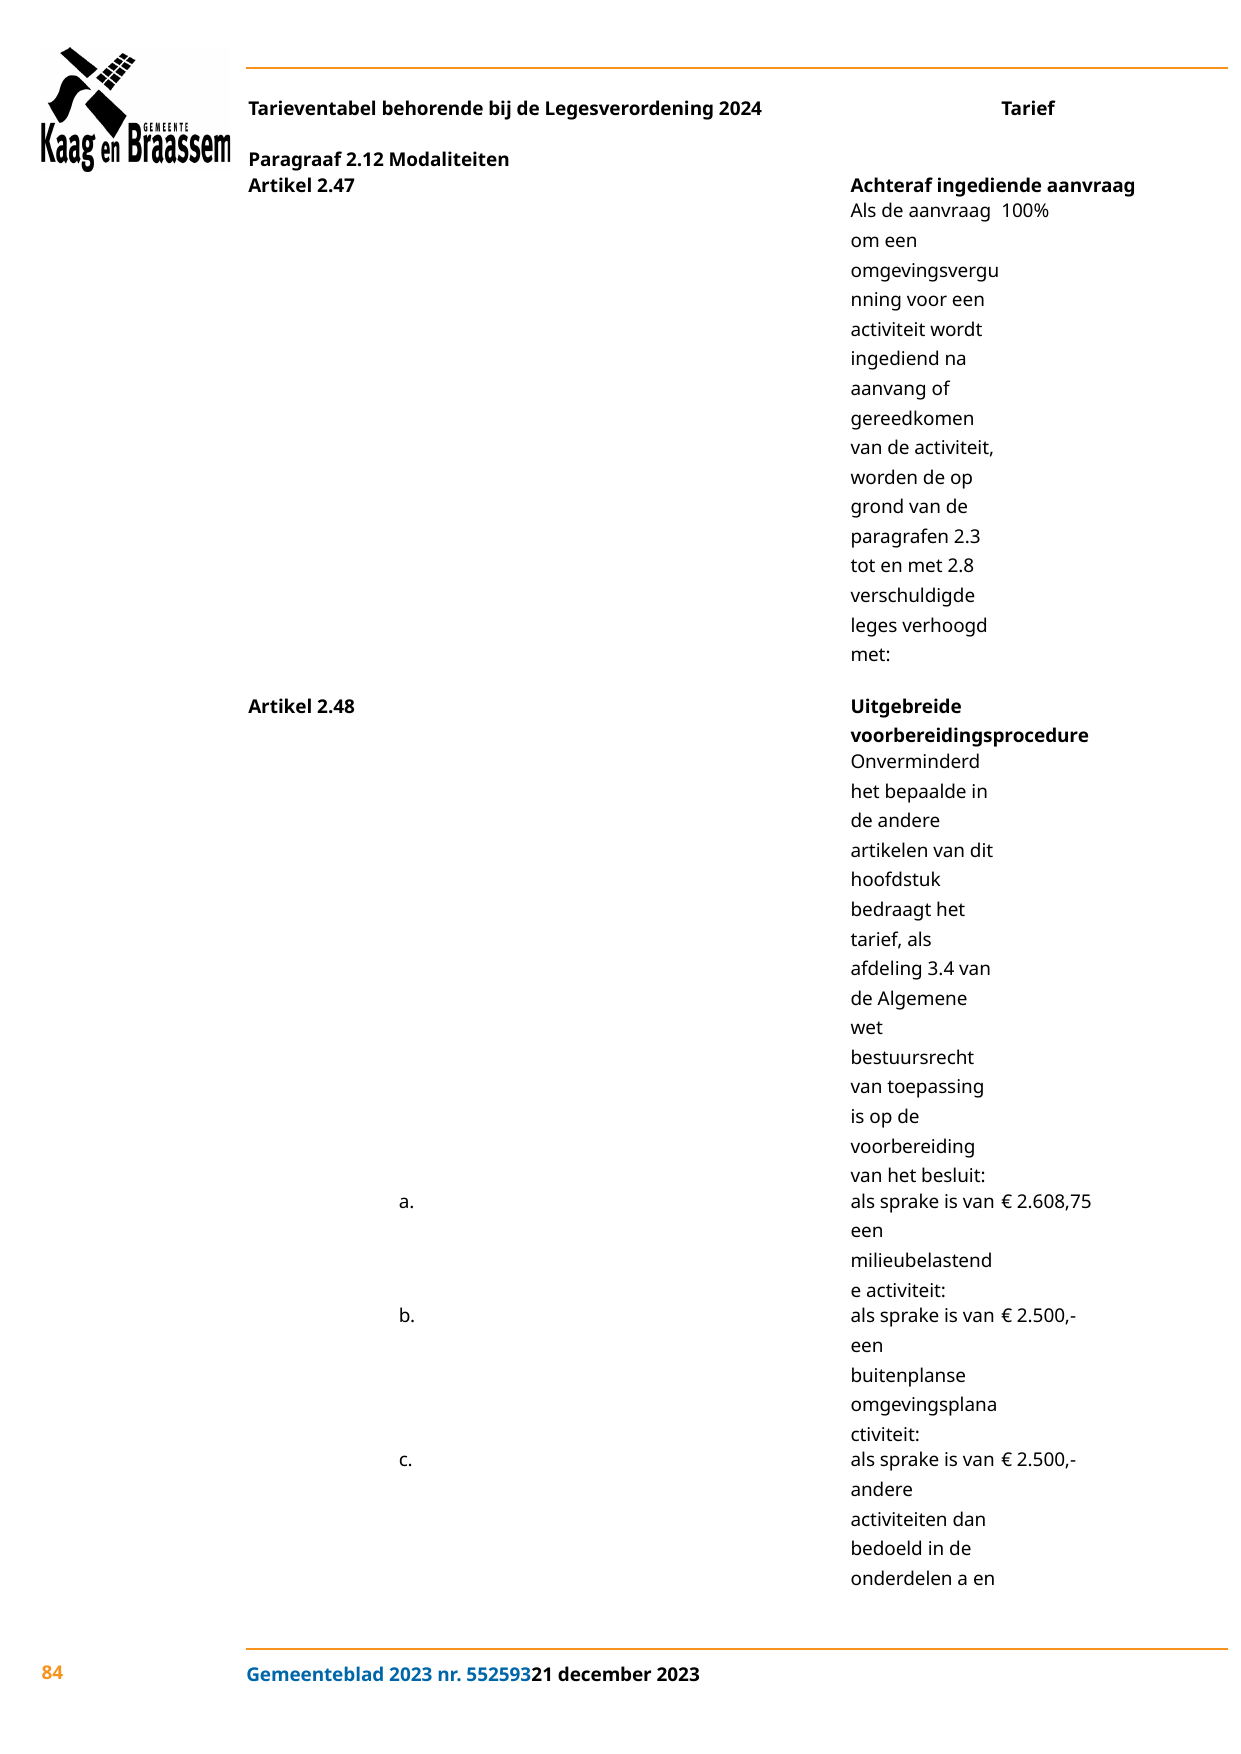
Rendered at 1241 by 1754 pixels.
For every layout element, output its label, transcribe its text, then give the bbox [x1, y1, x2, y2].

table_cell [248, 1447, 398, 1591]
table_cell € 2.500,- [1001, 1303, 1152, 1447]
table_cell Artikel 2.48 [248, 693, 850, 748]
table_cell [248, 748, 850, 1188]
table_cell Artikel 2.47 [248, 172, 850, 198]
table_cell [248, 1188, 398, 1303]
table_cell c. [399, 1447, 850, 1591]
table_cell als sprake is van andere activiteiten dan bedoeld in de onderdelen a en [850, 1447, 1001, 1591]
table_cell [248, 198, 850, 667]
table_header Tarieventabel behorende bij de Legesverordening 2024 [248, 95, 1001, 121]
table_cell b. [399, 1303, 850, 1447]
table_cell € 2.608,75 [1001, 1188, 1152, 1303]
picture [41, 47, 231, 172]
table_cell Paragraaf 2.12 Modaliteiten [248, 146, 1152, 172]
table_header Tarief [1001, 95, 1152, 121]
table_cell a. [399, 1188, 850, 1303]
table_cell 100% [1001, 198, 1152, 667]
table_cell [1001, 748, 1152, 1188]
table_cell [248, 1303, 398, 1447]
table_cell [248, 667, 1152, 693]
table_cell als sprake is van een buitenplanse omgevingsplanactiviteit: [850, 1303, 1001, 1447]
table_cell € 2.500,- [1001, 1447, 1152, 1591]
table_cell als sprake is van een milieubelastende activiteit: [850, 1188, 1001, 1303]
table_cell [248, 121, 1152, 146]
table_cell Uitgebreide voorbereidingsprocedure [850, 693, 1152, 748]
table_cell Onverminderd het bepaalde in de andere artikelen van dit hoofdstuk bedraagt het tarief, als afdeling 3.4 van de Algemene wet bestuursrecht van toepassing is op de voorbereiding van het besluit: [850, 748, 1001, 1188]
table_cell Als de aanvraag om een omgevingsvergunning voor een activiteit wordt ingediend na aanvang of gereedkomen van de activiteit, worden de op grond van de paragrafen 2.3 tot en met 2.8 verschuldigde leges verhoogd met: [850, 198, 1001, 667]
table_cell Achteraf ingediende aanvraag [850, 172, 1152, 198]
